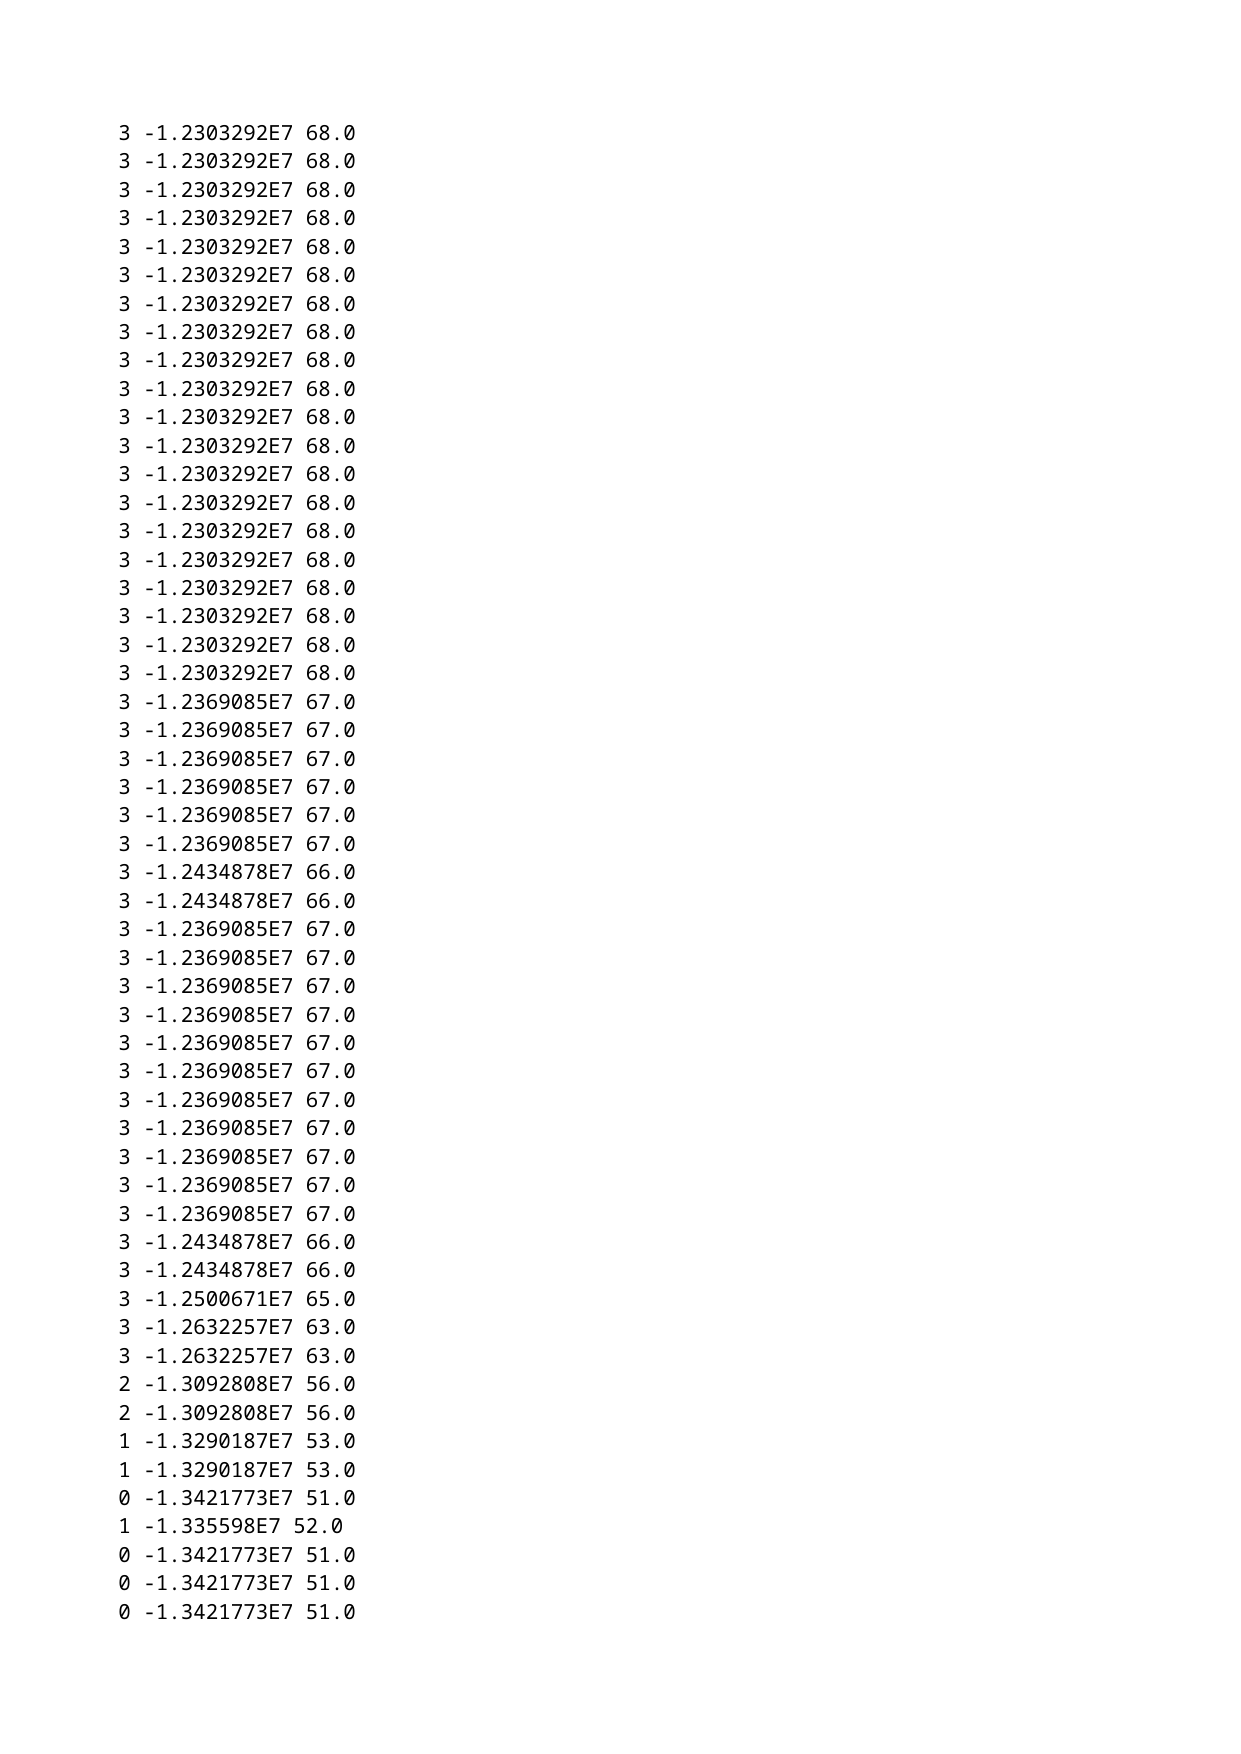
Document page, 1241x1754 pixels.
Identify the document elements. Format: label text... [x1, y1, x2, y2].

text 3 -1.2500671E7 65.0 [118, 1284, 1122, 1312]
text 3 -1.2369085E7 67.0 [118, 715, 1122, 744]
text 3 -1.2369085E7 67.0 [118, 914, 1122, 943]
text 3 -1.2303292E7 68.0 [118, 346, 1122, 374]
text 3 -1.2369085E7 67.0 [118, 1199, 1122, 1227]
text 3 -1.2303292E7 68.0 [118, 147, 1122, 175]
text 1 -1.3290187E7 53.0 [118, 1455, 1122, 1483]
text 3 -1.2369085E7 67.0 [118, 829, 1122, 857]
text 3 -1.2303292E7 68.0 [118, 630, 1122, 658]
text 3 -1.2303292E7 68.0 [118, 516, 1122, 545]
text 3 -1.2369085E7 67.0 [118, 744, 1122, 772]
text 0 -1.3421773E7 51.0 [118, 1597, 1122, 1625]
text 3 -1.2369085E7 67.0 [118, 1000, 1122, 1028]
text 3 -1.2369085E7 67.0 [118, 1113, 1122, 1142]
text 3 -1.2369085E7 67.0 [118, 687, 1122, 715]
text 3 -1.2369085E7 67.0 [118, 1170, 1122, 1199]
text 2 -1.3092808E7 56.0 [118, 1398, 1122, 1426]
text 1 -1.3290187E7 53.0 [118, 1426, 1122, 1455]
text 3 -1.2303292E7 68.0 [118, 545, 1122, 573]
text 3 -1.2303292E7 68.0 [118, 289, 1122, 317]
text 0 -1.3421773E7 51.0 [118, 1483, 1122, 1512]
text 3 -1.2434878E7 66.0 [118, 1227, 1122, 1256]
text 3 -1.2303292E7 68.0 [118, 317, 1122, 346]
text 3 -1.2303292E7 68.0 [118, 602, 1122, 630]
text 3 -1.2303292E7 68.0 [118, 118, 1122, 147]
text 3 -1.2303292E7 68.0 [118, 431, 1122, 459]
text 3 -1.2303292E7 68.0 [118, 573, 1122, 602]
text 3 -1.2303292E7 68.0 [118, 488, 1122, 516]
text 3 -1.2369085E7 67.0 [118, 1028, 1122, 1057]
text 3 -1.2303292E7 68.0 [118, 658, 1122, 687]
text 3 -1.2369085E7 67.0 [118, 943, 1122, 971]
text 3 -1.2369085E7 67.0 [118, 971, 1122, 1000]
text 3 -1.2303292E7 68.0 [118, 260, 1122, 289]
text 3 -1.2369085E7 67.0 [118, 1142, 1122, 1170]
text 3 -1.2434878E7 66.0 [118, 886, 1122, 914]
text 2 -1.3092808E7 56.0 [118, 1369, 1122, 1398]
text 1 -1.335598E7 52.0 [118, 1512, 1122, 1540]
text 3 -1.2434878E7 66.0 [118, 1256, 1122, 1284]
text 3 -1.2303292E7 68.0 [118, 203, 1122, 232]
text 0 -1.3421773E7 51.0 [118, 1568, 1122, 1597]
text 3 -1.2434878E7 66.0 [118, 857, 1122, 886]
text 3 -1.2303292E7 68.0 [118, 374, 1122, 402]
text 3 -1.2369085E7 67.0 [118, 1057, 1122, 1085]
text 3 -1.2303292E7 68.0 [118, 232, 1122, 260]
text 3 -1.2632257E7 63.0 [118, 1341, 1122, 1369]
text 3 -1.2369085E7 67.0 [118, 1085, 1122, 1113]
text 3 -1.2303292E7 68.0 [118, 402, 1122, 431]
text 3 -1.2369085E7 67.0 [118, 801, 1122, 829]
text 0 -1.3421773E7 51.0 [118, 1540, 1122, 1568]
text 3 -1.2303292E7 68.0 [118, 175, 1122, 203]
text 3 -1.2632257E7 63.0 [118, 1312, 1122, 1341]
text 3 -1.2303292E7 68.0 [118, 459, 1122, 488]
text 3 -1.2369085E7 67.0 [118, 772, 1122, 801]
